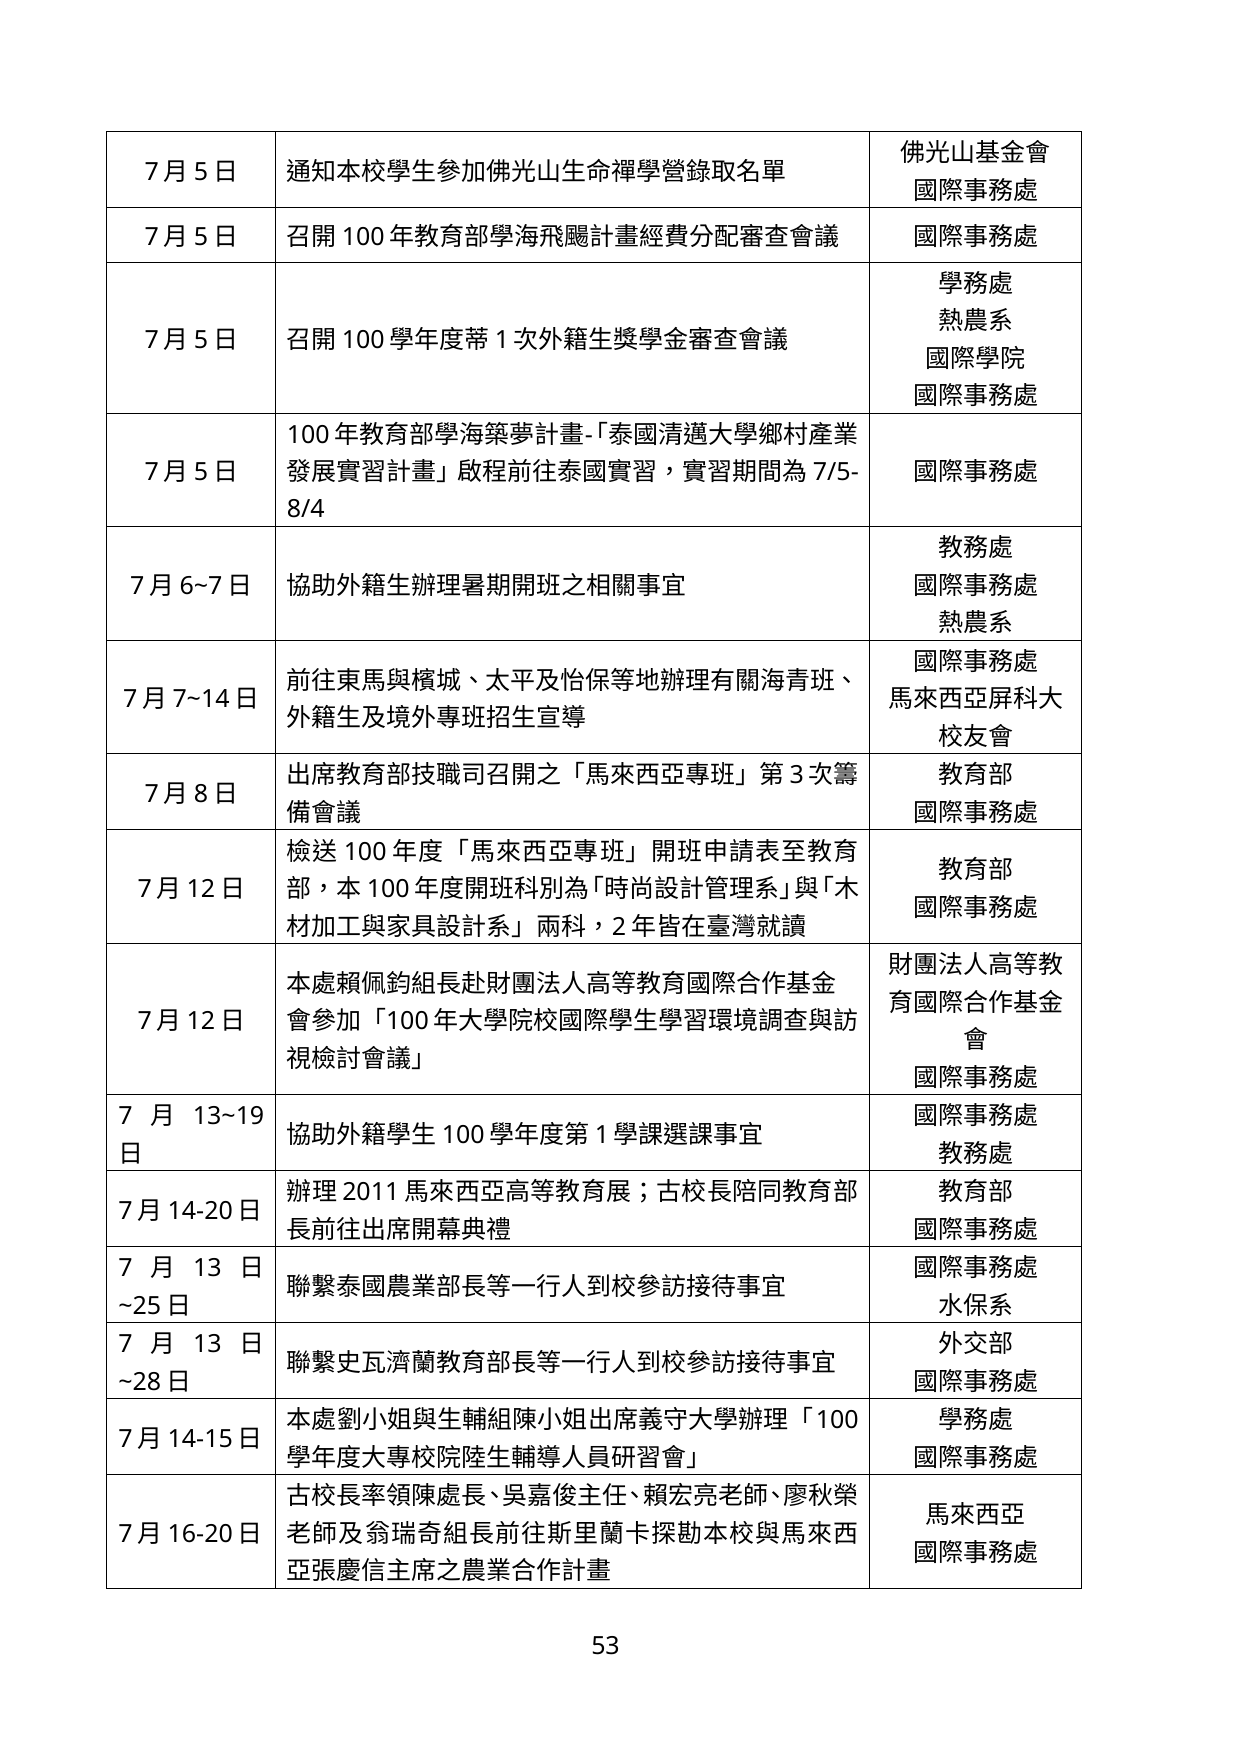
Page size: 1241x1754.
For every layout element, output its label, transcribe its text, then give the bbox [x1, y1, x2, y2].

table_cell 國際事務處 水保系 [870, 1247, 1081, 1322]
table_cell 古校長率領陳處長、吳嘉俊主任、賴宏亮老師、廖秋榮老師及翁瑞奇組長前往斯里蘭卡探勘本校與馬來西亞張慶信主席之農業合作計畫 [276, 1475, 869, 1588]
table_cell 本處劉小姐與生輔組陳小姐出席義守大學辦理「100學年度大專校院陸生輔導人員研習會」 [276, 1399, 869, 1474]
table_cell 國際事務處 [870, 208, 1081, 262]
table_cell 7月12日 [107, 944, 275, 1094]
table_cell 財團法人高等教育國際合作基金會 國際事務處 [870, 944, 1081, 1094]
table_cell 國際事務處 [870, 414, 1081, 526]
table_cell 辦理2011馬來西亞高等教育展；古校長陪同教育部長前往出席開幕典禮 [276, 1171, 869, 1246]
table_cell 本處賴佩鈞組長赴財團法人高等教育國際合作基金會參加「100年大學院校國際學生學習環境調查與訪視檢討會議」 [276, 944, 869, 1094]
table_cell 國際事務處 馬來西亞屏科大校友會 [870, 641, 1081, 753]
table_cell 100年教育部學海築夢計畫-「泰國清邁大學鄉村產業發展實習計畫」啟程前往泰國實習，實習期間為7/5-8/4 [276, 414, 869, 526]
table_cell 7月12日 [107, 830, 275, 943]
table_cell 學務處 熱農系 國際學院 國際事務處 [870, 263, 1081, 413]
table_cell 協助外籍生辦理暑期開班之相關事宜 [276, 527, 869, 640]
table_cell 聯繫史瓦濟蘭教育部長等一行人到校參訪接待事宜 [276, 1323, 869, 1398]
table_cell 教務處 國際事務處 熱農系 [870, 527, 1081, 640]
table_cell 教育部 國際事務處 [870, 1171, 1081, 1246]
table_cell 7月16-20日 [107, 1475, 275, 1588]
table_cell 出席教育部技職司召開之「馬來西亞專班」第3次籌備會議 [276, 754, 869, 829]
table_cell 國際事務處 教務處 [870, 1095, 1081, 1170]
table_cell 7月14-15日 [107, 1399, 275, 1474]
table_cell 通知本校學生參加佛光山生命禪學營錄取名單 [276, 132, 869, 207]
table_cell 檢送100年度「馬來西亞專班」開班申請表至教育部，本100年度開班科別為「時尚設計管理系」與「木材加工與家具設計系」兩科，2年皆在臺灣就讀 [276, 830, 869, 943]
table_cell 7月5日 [107, 414, 275, 526]
table_cell 召開100學年度蒂1次外籍生獎學金審查會議 [276, 263, 869, 413]
table_cell 佛光山基金會 國際事務處 [870, 132, 1081, 207]
table_cell 教育部 國際事務處 [870, 830, 1081, 943]
table_cell 馬來西亞 國際事務處 [870, 1475, 1081, 1588]
table_cell 7月5日 [107, 208, 275, 262]
table_cell 7月7~14日 [107, 641, 275, 753]
table_cell 7月5日 [107, 132, 275, 207]
table_cell 聯繫泰國農業部長等一行人到校參訪接待事宜 [276, 1247, 869, 1322]
table_cell 7月13~19日 [107, 1095, 275, 1170]
table_cell 召開100年教育部學海飛颺計畫經費分配審查會議 [276, 208, 869, 262]
table_cell 7月13日~25日 [107, 1247, 275, 1322]
table_cell 學務處 國際事務處 [870, 1399, 1081, 1474]
table_cell 7月8日 [107, 754, 275, 829]
table_cell 前往東馬與檳城、太平及怡保等地辦理有關海青班、外籍生及境外專班招生宣導 [276, 641, 869, 753]
table_cell 協助外籍學生100學年度第1學課選課事宜 [276, 1095, 869, 1170]
table_cell 教育部 國際事務處 [870, 754, 1081, 829]
table_cell 7月13日~28日 [107, 1323, 275, 1398]
table_cell 7月5日 [107, 263, 275, 413]
table_cell 外交部 國際事務處 [870, 1323, 1081, 1398]
table_cell 7月6~7日 [107, 527, 275, 640]
table_cell 7月14-20日 [107, 1171, 275, 1246]
